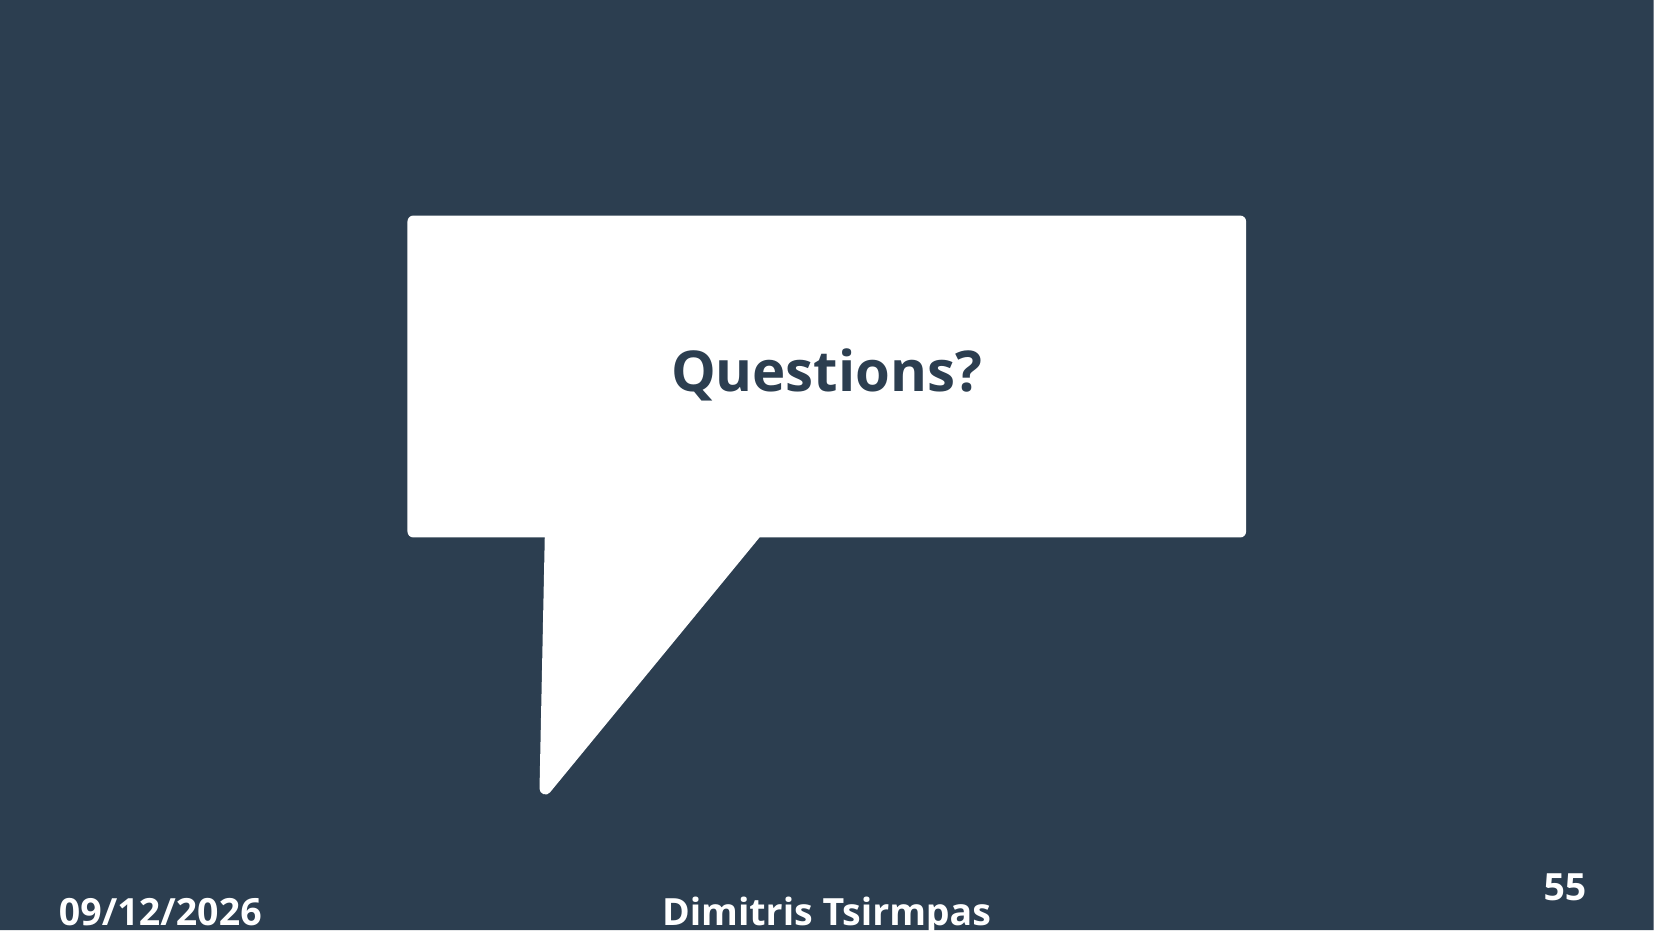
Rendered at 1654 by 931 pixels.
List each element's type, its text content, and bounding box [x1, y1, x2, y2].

title Questions? [442, 236, 1211, 502]
